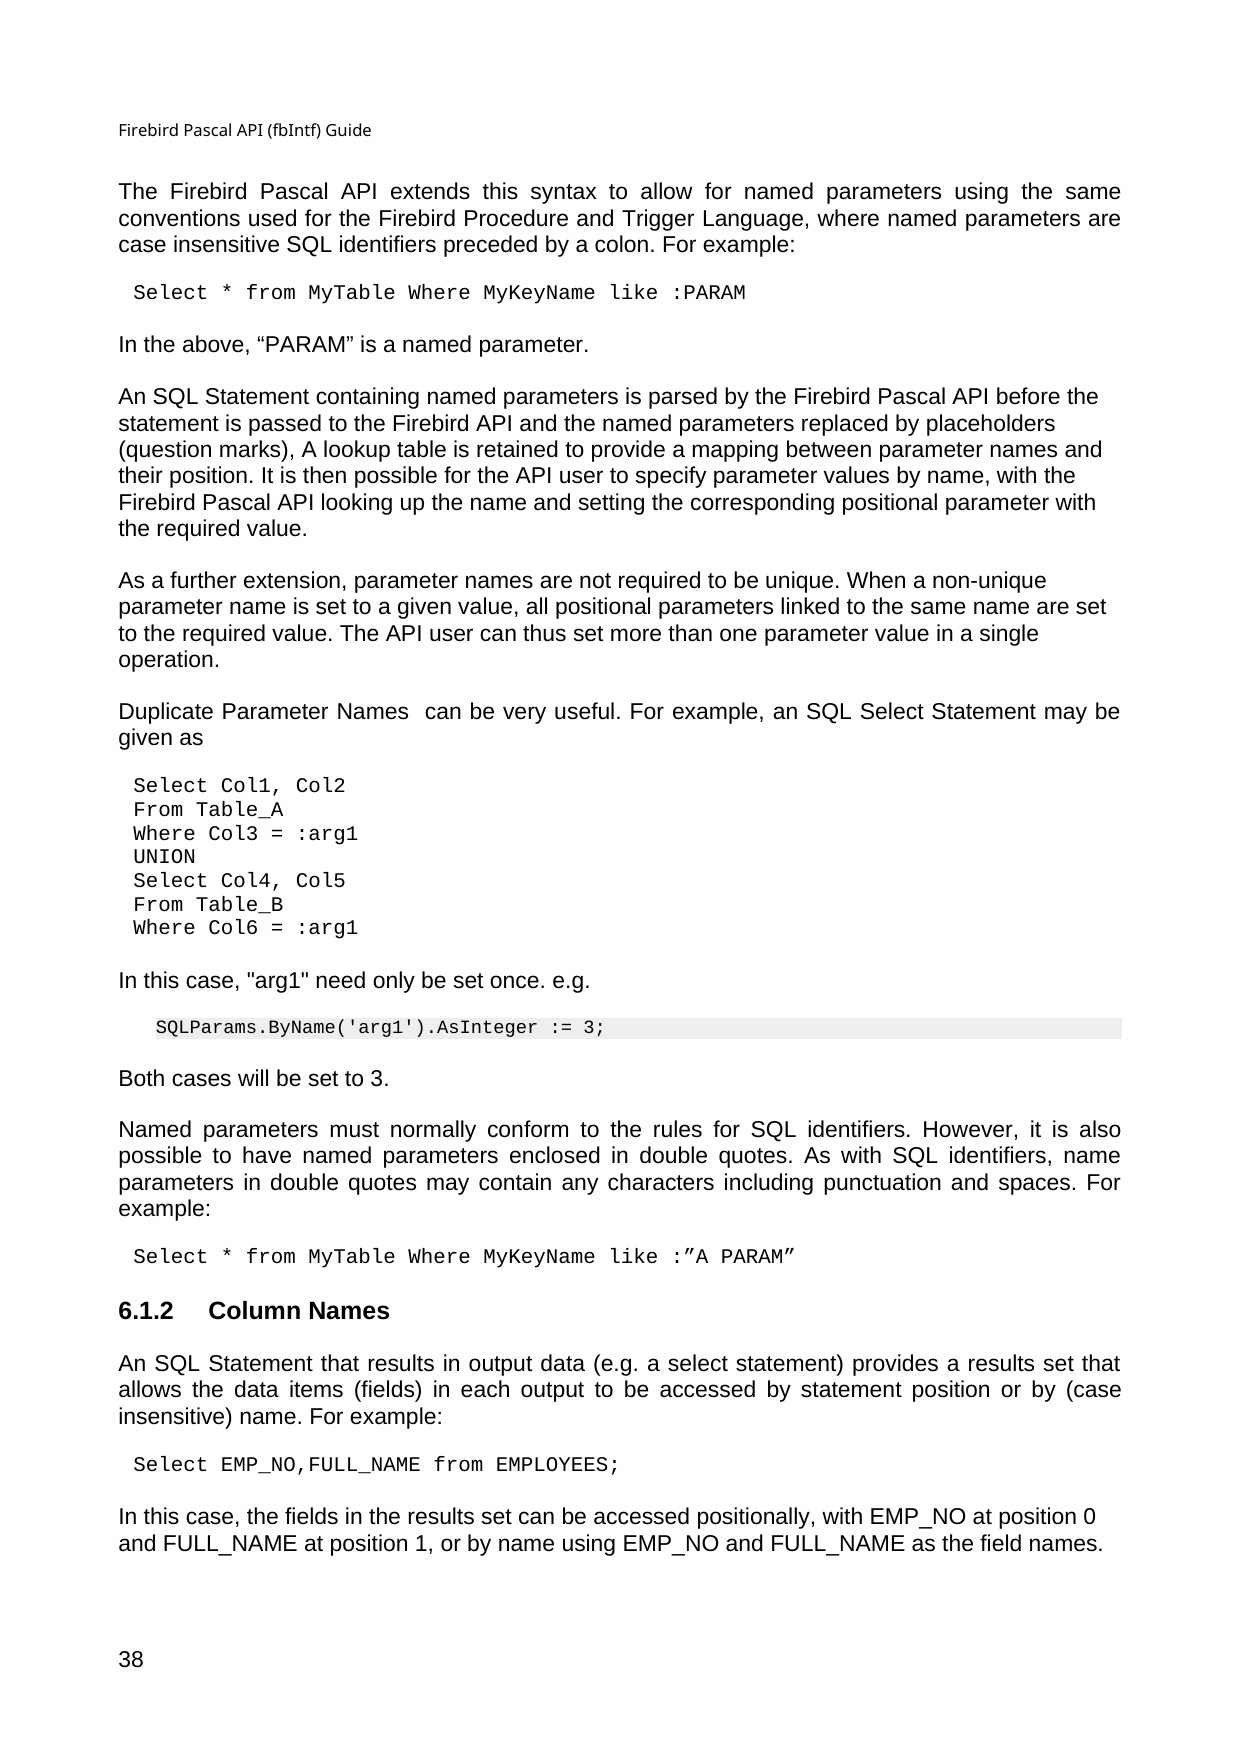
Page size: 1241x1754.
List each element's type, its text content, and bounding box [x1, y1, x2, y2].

text In the above, “PARAM” is a named parameter. [118, 331, 1122, 358]
text From Table_A [133, 799, 1122, 823]
text In this case, the fields in the results set can be accessed positionally, with EMP_NO at position 0 and FULL_NAME at position 1, or by name using EMP_NO and FULL_NAME as the field names. [118, 1503, 1122, 1556]
text From Table_B [133, 894, 1122, 917]
text An SQL Statement containing named parameters is parsed by the Firebird Pascal API before the statement is passed to the Firebird API and the named parameters replaced by placeholders (question marks), A lookup table is retained to provide a mapping between parameter names and their position. It is then possible for the API user to specify parameter values by name, with the Firebird Pascal API looking up the name and setting the corresponding positional parameter with the required value. [118, 383, 1122, 541]
text Where Col3 = :arg1 [133, 823, 1122, 846]
text Where Col6 = :arg1 [133, 917, 1122, 941]
text As a further extension, parameter names are not required to be unique. When a non-unique parameter name is set to a given value, all positional parameters linked to the same name are set to the required value. The API user can thus set more than one parameter value in a single operation. [118, 567, 1122, 672]
text Duplicate Parameter Names can be very useful. For example, an SQL Select Statement may be given as [118, 698, 1122, 751]
text Select * from MyTable Where MyKeyName like :PARAM [133, 282, 1122, 306]
text Select Col1, Col2 [133, 776, 1122, 799]
text SQLParams.ByName('arg1').AsInteger := 3; [156, 1018, 1122, 1039]
text The Firebird Pascal API extends this syntax to allow for named parameters using the same conventions used for the Firebird Procedure and Trigger Language, where named parameters are case insensitive SQL identifiers preceded by a colon. For example: [118, 178, 1122, 257]
text Select EMP_NO,FULL_NAME from EMPLOYEES; [133, 1454, 1122, 1478]
text Select * from MyTable Where MyKeyName like :”A PARAM” [133, 1246, 1122, 1270]
text Named parameters must normally conform to the rules for SQL identifiers. However, it is also possible to have named parameters enclosed in double quotes. As with SQL identifiers, name parameters in double quotes may contain any characters including punctuation and spaces. For example: [118, 1116, 1122, 1221]
text Both cases will be set to 3. [118, 1065, 1122, 1091]
text UNION [133, 846, 1122, 870]
text An SQL Statement that results in output data (e.g. a select statement) provides a results set that allows the data items (fields) in each output to be accessed by statement position or by (case insensitive) name. For example: [118, 1350, 1122, 1429]
subtitle Column Names [118, 1296, 1122, 1324]
text Select Col4, Col5 [133, 870, 1122, 894]
text In this case, "arg1" need only be set once. e.g. [118, 967, 1122, 993]
